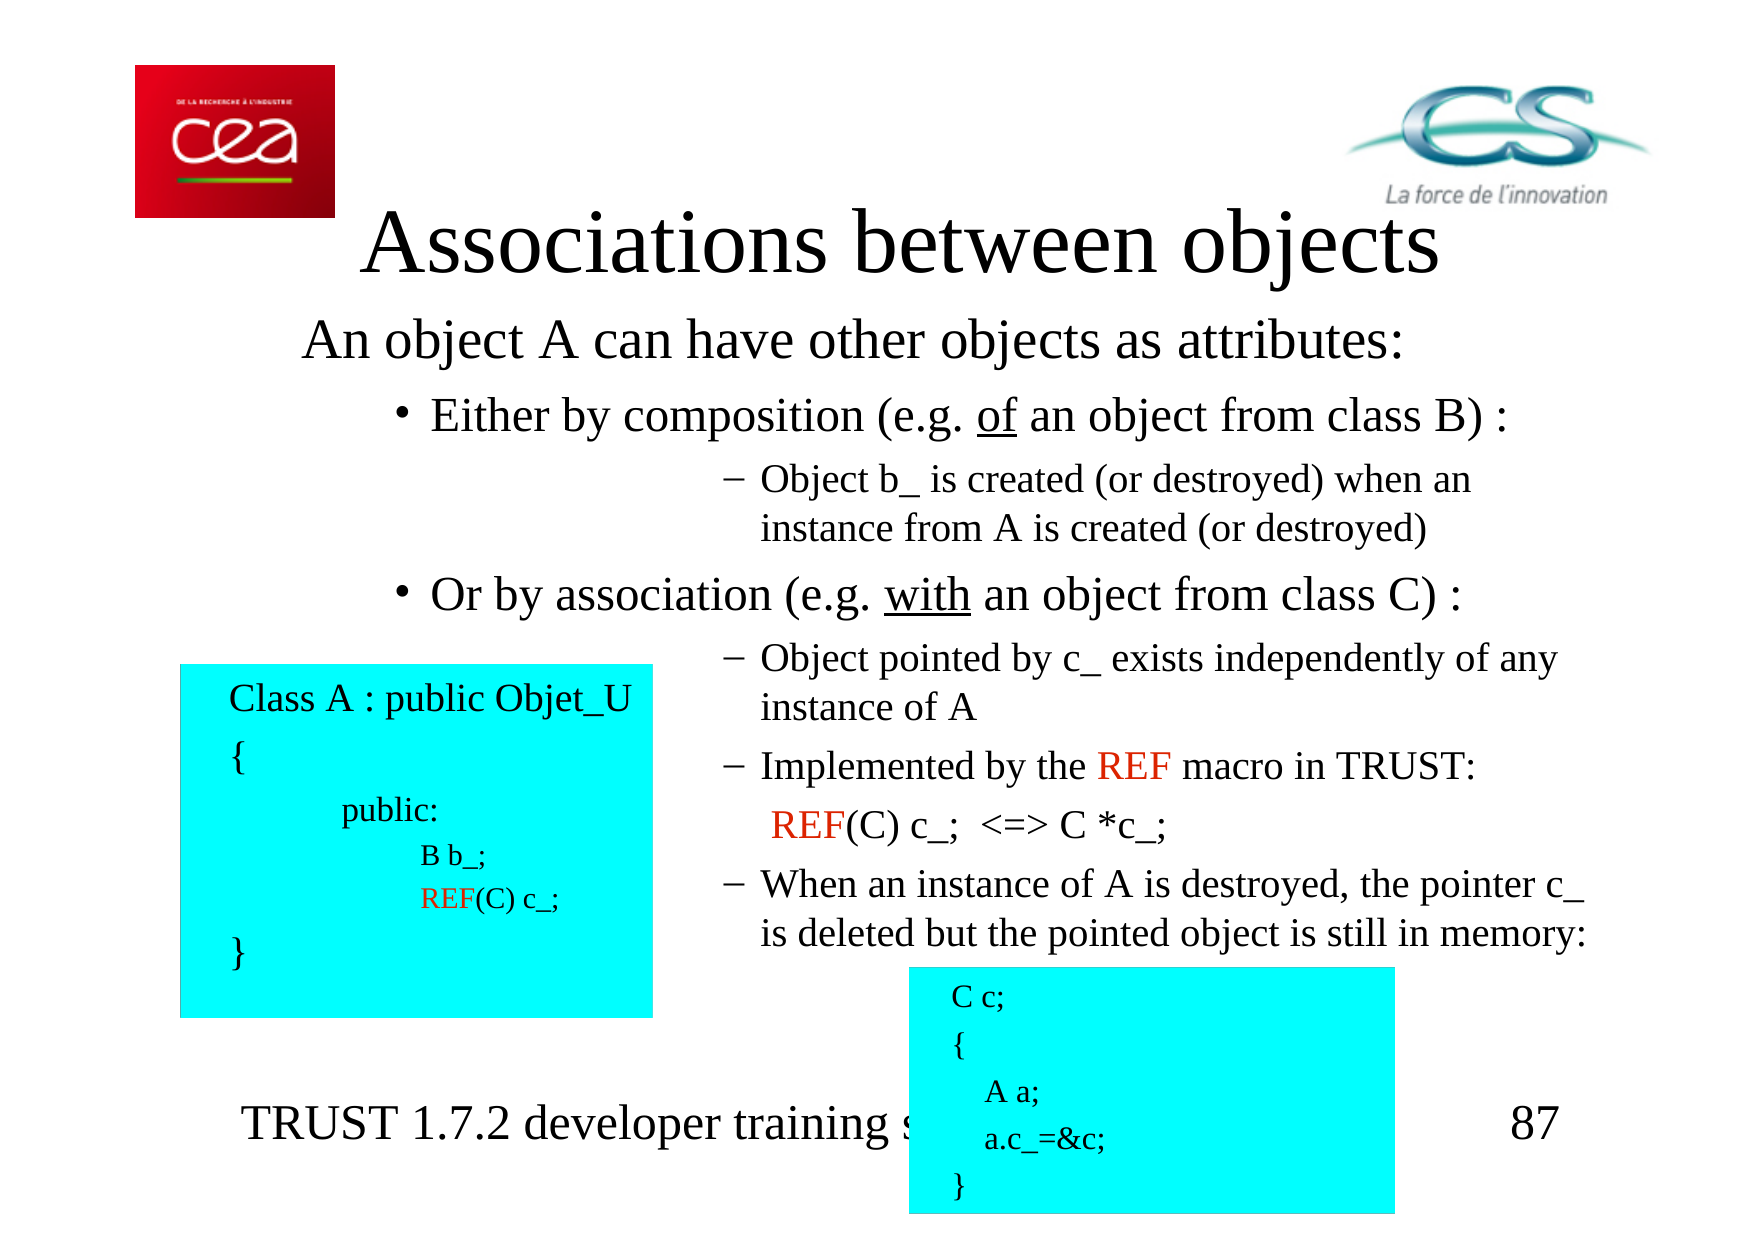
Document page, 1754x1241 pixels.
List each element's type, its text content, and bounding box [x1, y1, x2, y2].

picture [135, 65, 335, 218]
picture [1340, 73, 1662, 218]
list C c; { A a; a.c_=&c; } [909, 967, 1395, 1214]
list An object A can have other objects as attributes: Either by composition (e.g. of an object from class B) : Object b_ is created (or destroyed) when an instance from A is created (or destroyed) Or by association (e.g. with an object from class C) : Object pointed by c_ exists independently of any instance of A Implemented by the REF macro in TRUST: REF(C) c_; <=> C *c_; When an instance of A is destroyed, the pointer c_ is deleted but the pointed object is still in memory: [231, 294, 1608, 1002]
list Class A : public Objet_U { public: B b_; REF(C) c_; } [180, 664, 653, 1018]
title Associations between objects [225, 141, 1577, 330]
